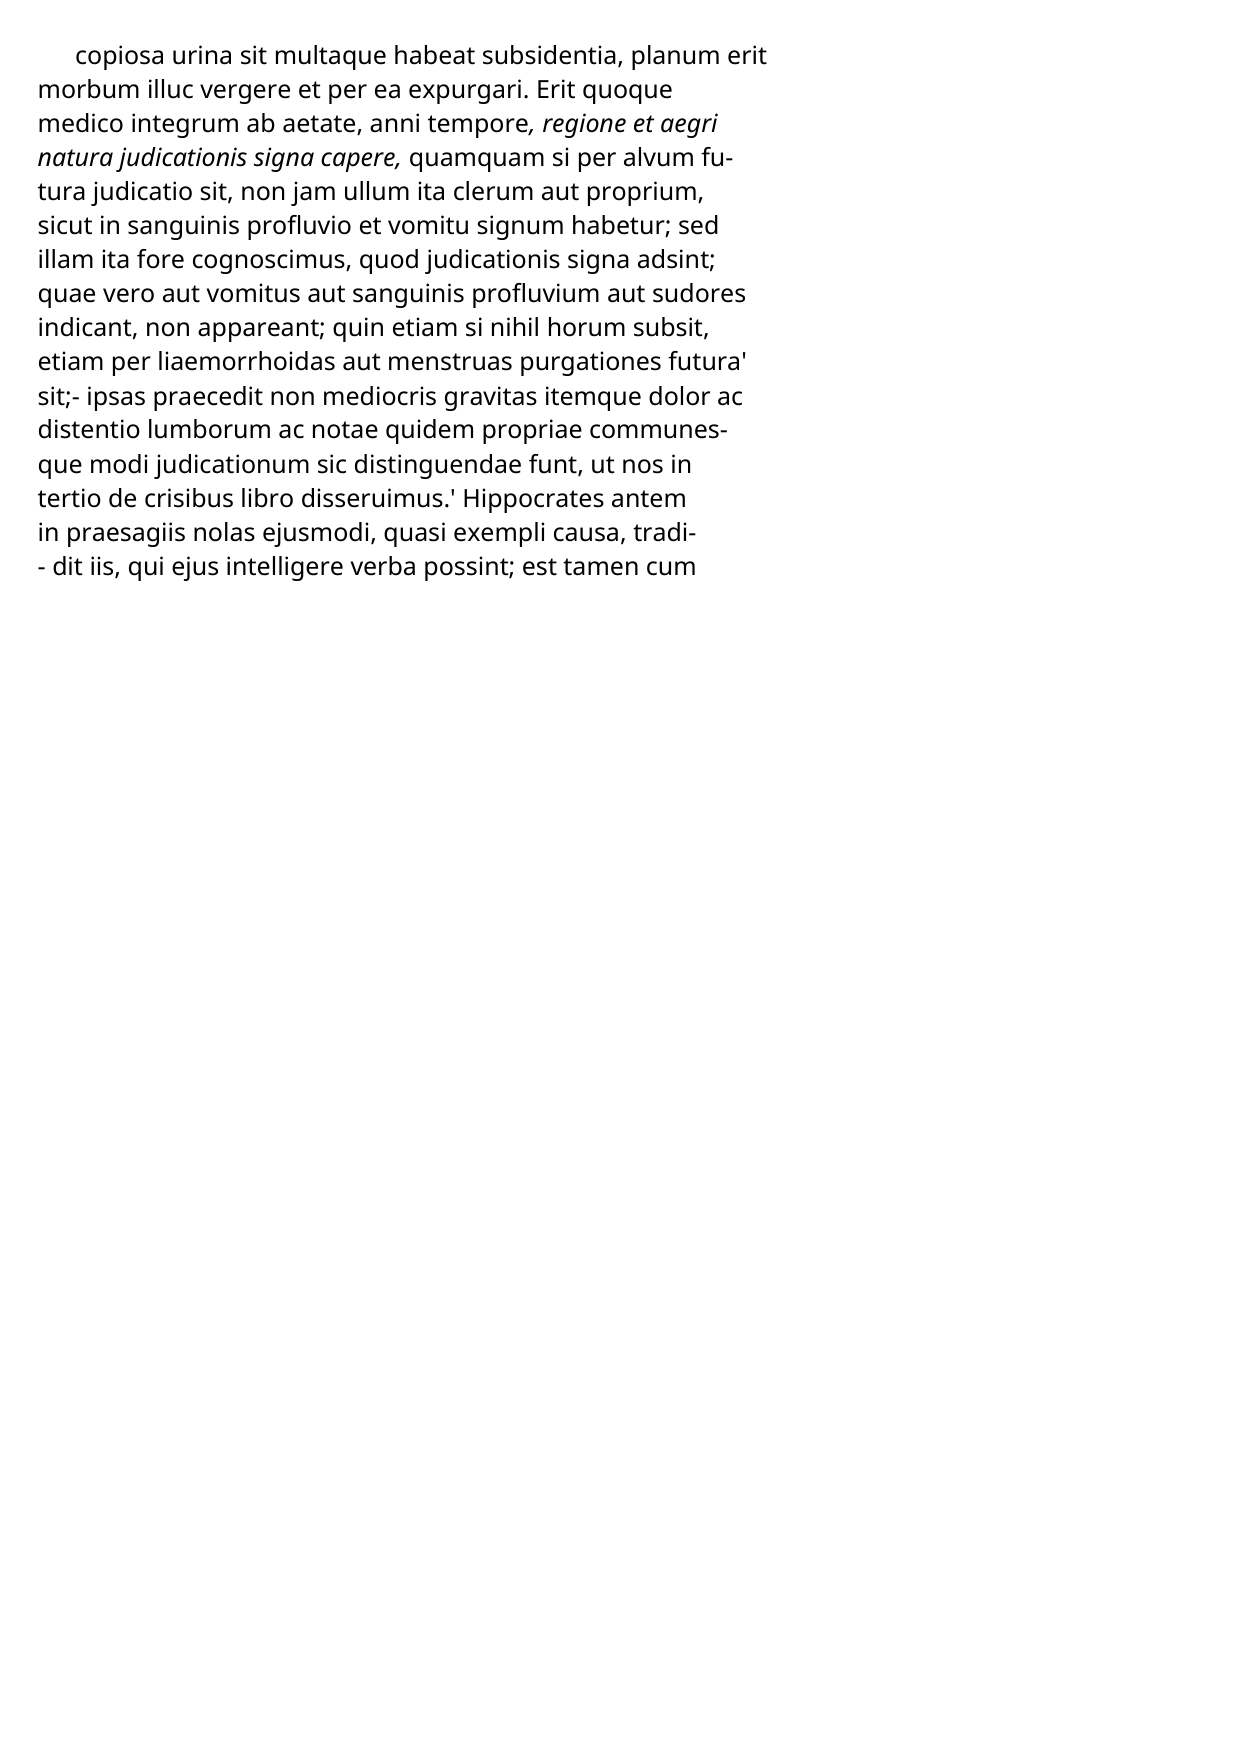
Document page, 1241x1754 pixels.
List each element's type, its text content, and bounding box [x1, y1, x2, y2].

text copiosa urina sit multaque habeat subsidentia, planum erit morbum illuc vergere et per ea expurgari. Erit quoque medico integrum ab aetate, anni tempore, regione et aegri natura judicationis signa capere, quamquam si per alvum fu- tura judicatio sit, non jam ullum ita clerum aut proprium, sicut in sanguinis profluvio et vomitu signum habetur; sed illam ita fore cognoscimus, quod judicationis signa adsint; quae vero aut vomitus aut sanguinis profluvium aut sudores indicant, non appareant; quin etiam si nihil horum subsit, etiam per liaemorrhoidas aut menstruas purgationes futura' sit;- ipsas praecedit non mediocris gravitas itemque dolor ac distentio lumborum ac notae quidem propriae communes- que modi judicationum sic distinguendae funt, ut nos in tertio de crisibus libro disseruimus.' Hippocrates antem in praesagiis nolas ejusmodi, quasi exempli causa, tradi- - dit iis, qui ejus intelligere verba possint; est tamen cum [37, 37, 1203, 582]
